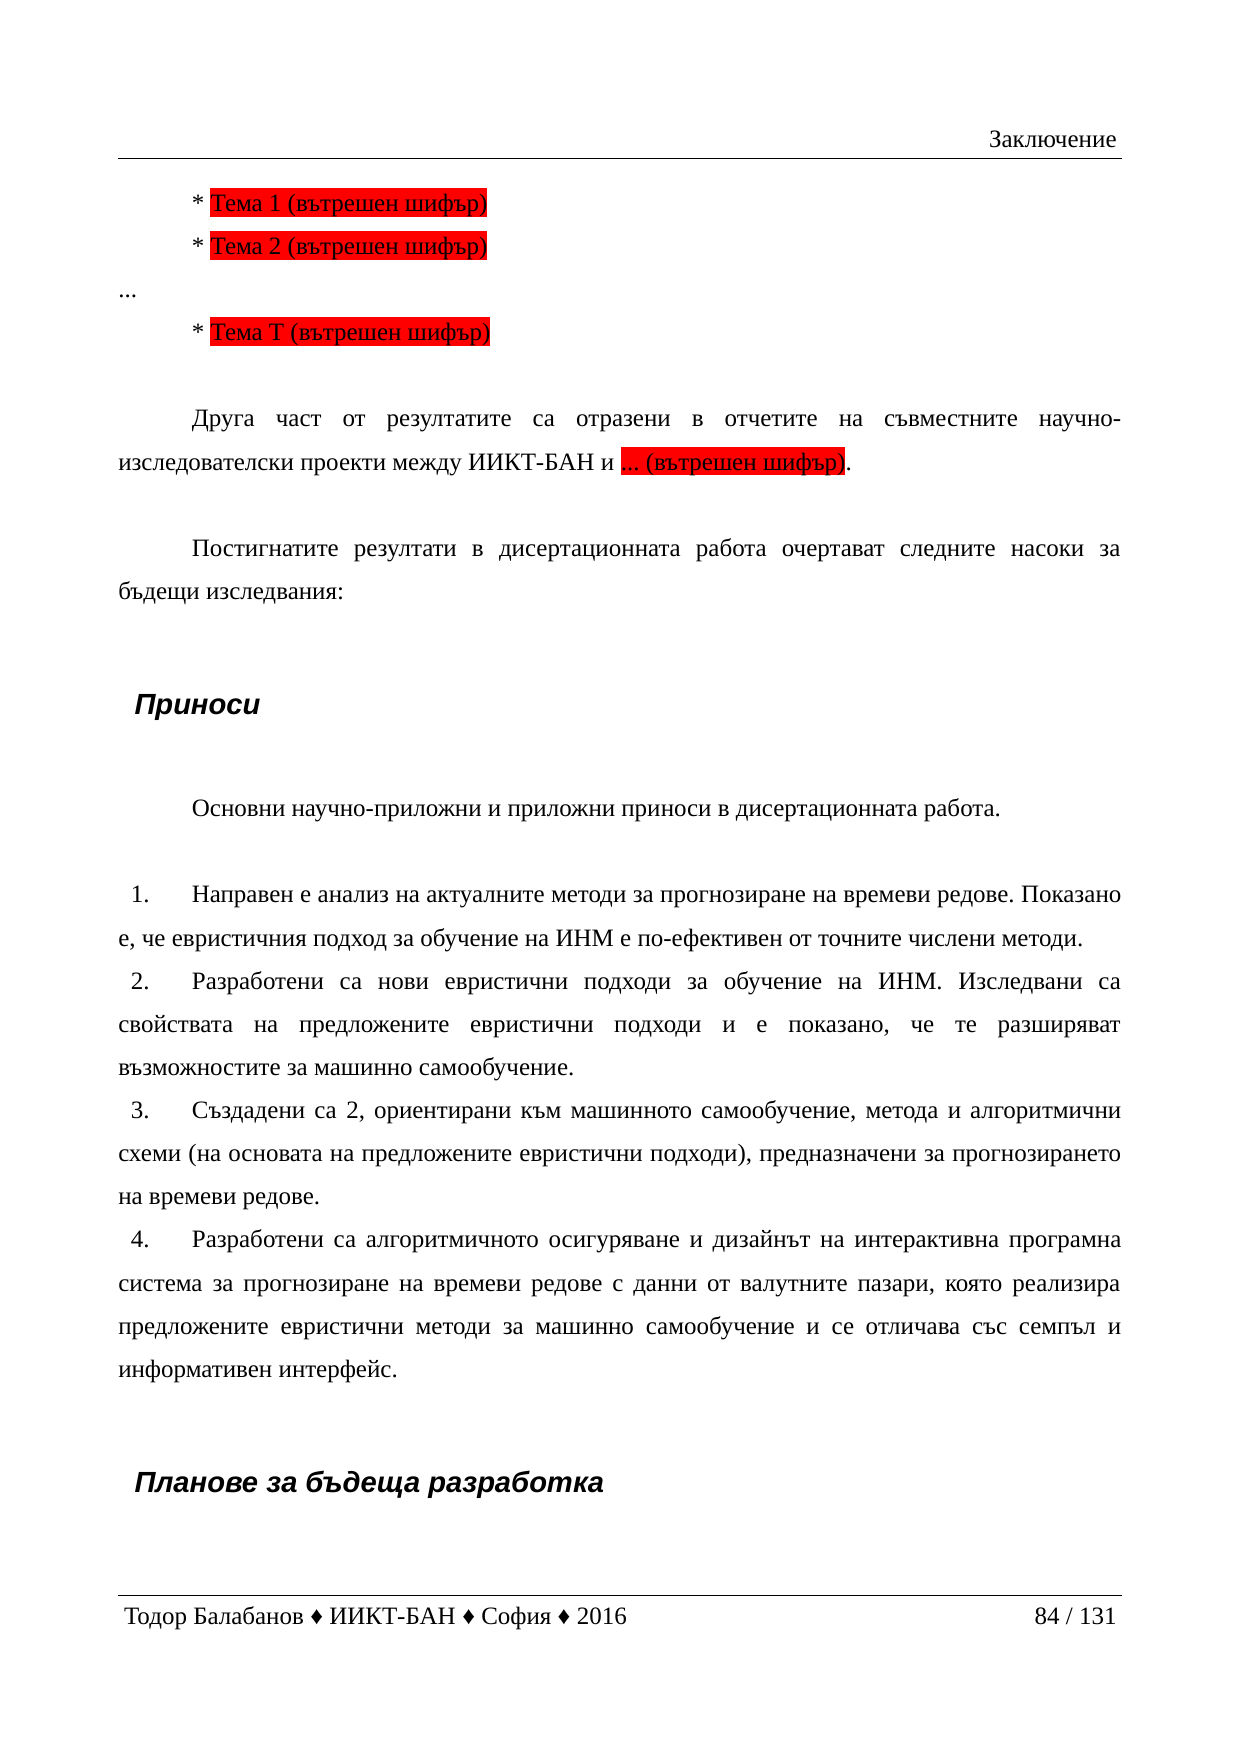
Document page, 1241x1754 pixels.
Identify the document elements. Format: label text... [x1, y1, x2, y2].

subtitle Приноси [118, 687, 1122, 721]
text * Тема 1 (вътрешен шифър) [118, 188, 1122, 217]
text Постигнатите резултати в дисертационната работа очертават следните насоки за бъдещи изследвания: [118, 533, 1122, 605]
text * Тема Т (вътрешен шифър) [118, 317, 1122, 346]
text * Тема 2 (вътрешен шифър) [118, 231, 1122, 260]
text Основни научно-приложни и приложни приноси в дисертационната работа. [118, 793, 1122, 822]
text Друга част от резултатите са отразени в отчетите на съвместните научно-изследователски проекти между ИИКТ-БАН и ... (вътрешен шифър). [118, 403, 1122, 475]
text 2. Разработени са нови евристични подходи за обучение на ИНМ. Изследвани са свойствата на предложените евристични подходи и е показано, че те разширяват възможностите за машинно самообучение. [118, 966, 1122, 1081]
text 1. Направен е анализ на актуалните методи за прогнозиране на времеви редове. Показано е, че евристичния подход за обучение на ИНМ е по-ефективен от точните числени методи. [118, 879, 1122, 951]
subtitle Планове за бъдеща разработка [118, 1465, 1122, 1499]
text 4. Разработени са алгоритмичното осигуряване и дизайнът на интерактивна програмна система за прогнозиране на времеви редове с данни от валутните пазари, която реализира предложените евристични методи за машинно самообучение и се отличава със семпъл и информативен интерфейс. [118, 1224, 1122, 1383]
text ... [118, 274, 1122, 303]
text 3. Създадени са 2, ориентирани към машинното самообучение, метода и алгоритмични схеми (на основата на предложените евристични подходи), предназначени за прогнозирането на времеви редове. [118, 1095, 1122, 1210]
